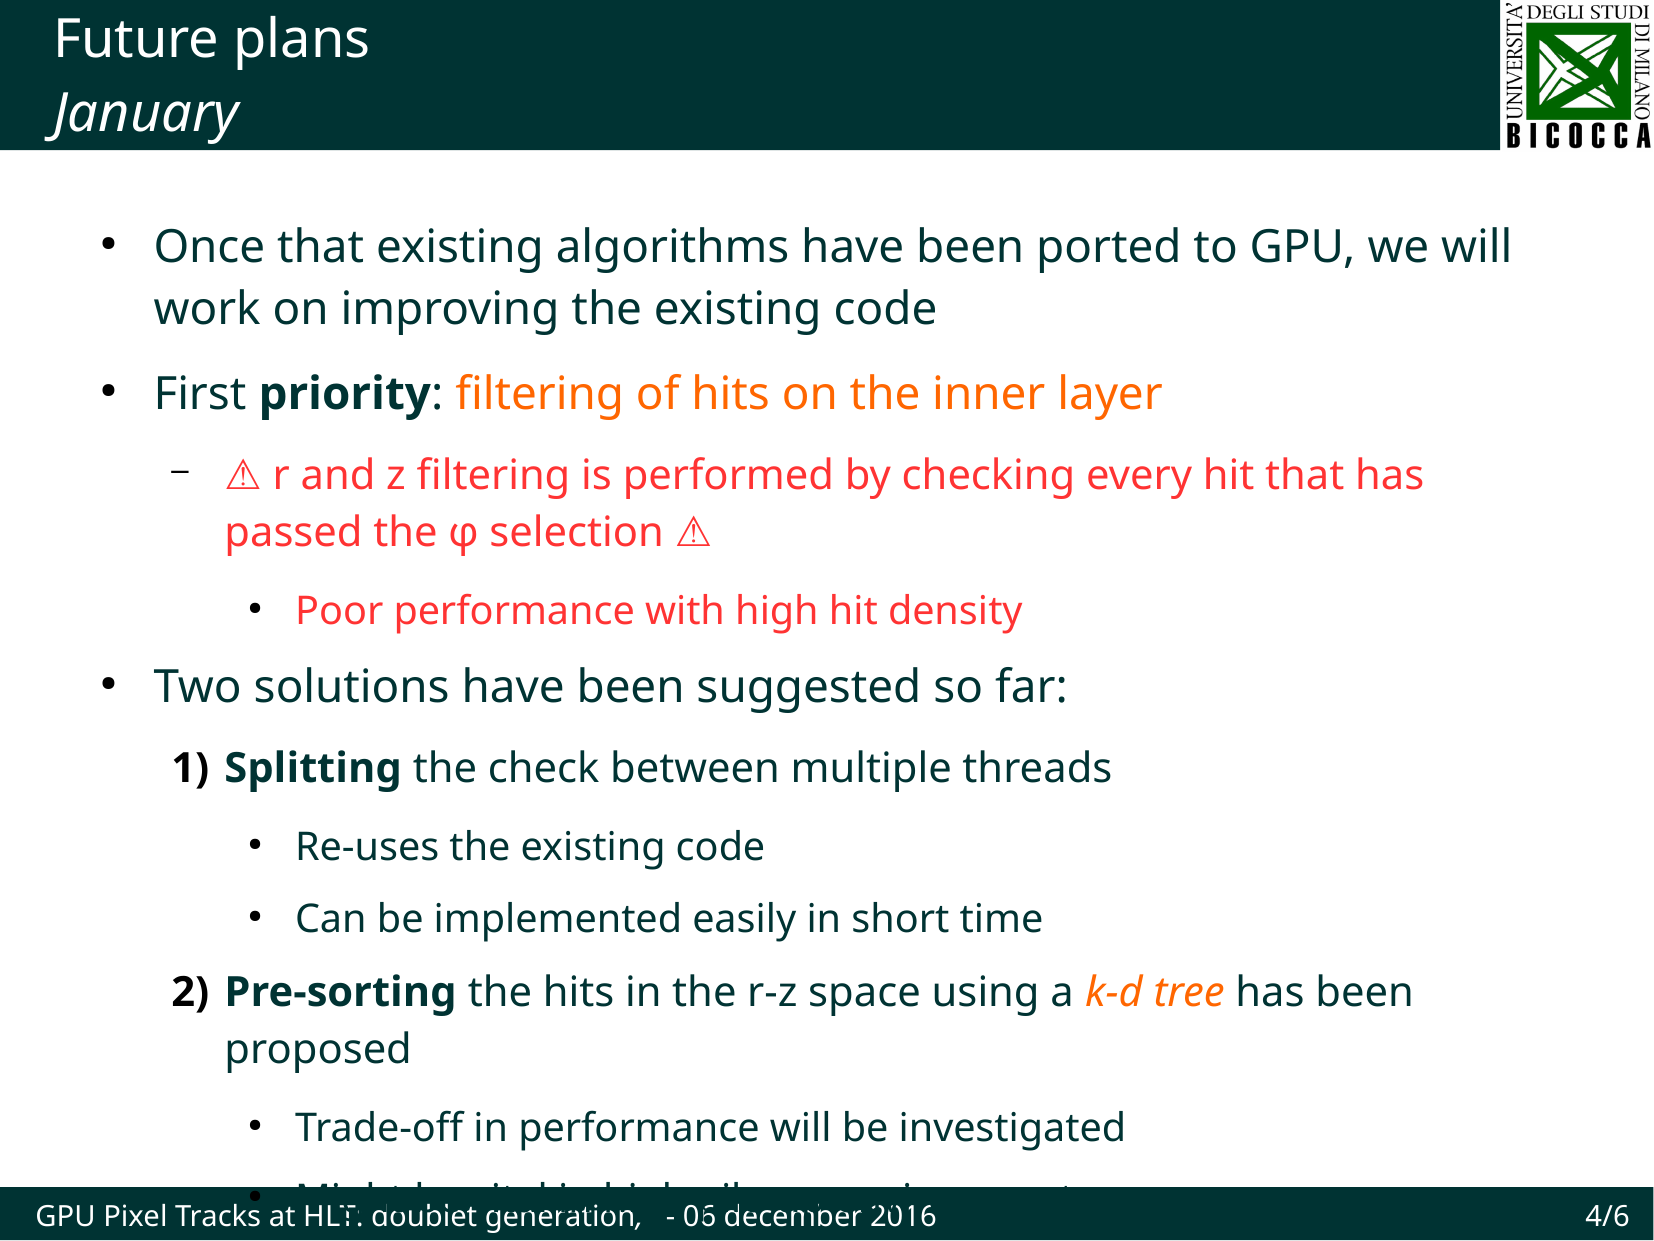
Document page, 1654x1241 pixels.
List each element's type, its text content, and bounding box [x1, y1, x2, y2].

title Future plans January [0, 0, 1501, 151]
picture [1502, 0, 1654, 152]
list Once that existing algorithms have been ported to GPU, we will work on improving the existing code First priority: filtering of hits on the inner layer ⚠ r and z filtering is performed by checking every hit that has passed the φ selection ⚠ Poor performance with high hit density Two solutions have been suggested so far: Splitting the check between multiple threads Re-uses the existing code Can be implemented easily in short time Pre-sorting the hits in the r-z space using a k-d tree has been proposed Trade-off in performance will be investigated Might be vital in high pile-up environment [82, 213, 1571, 1134]
